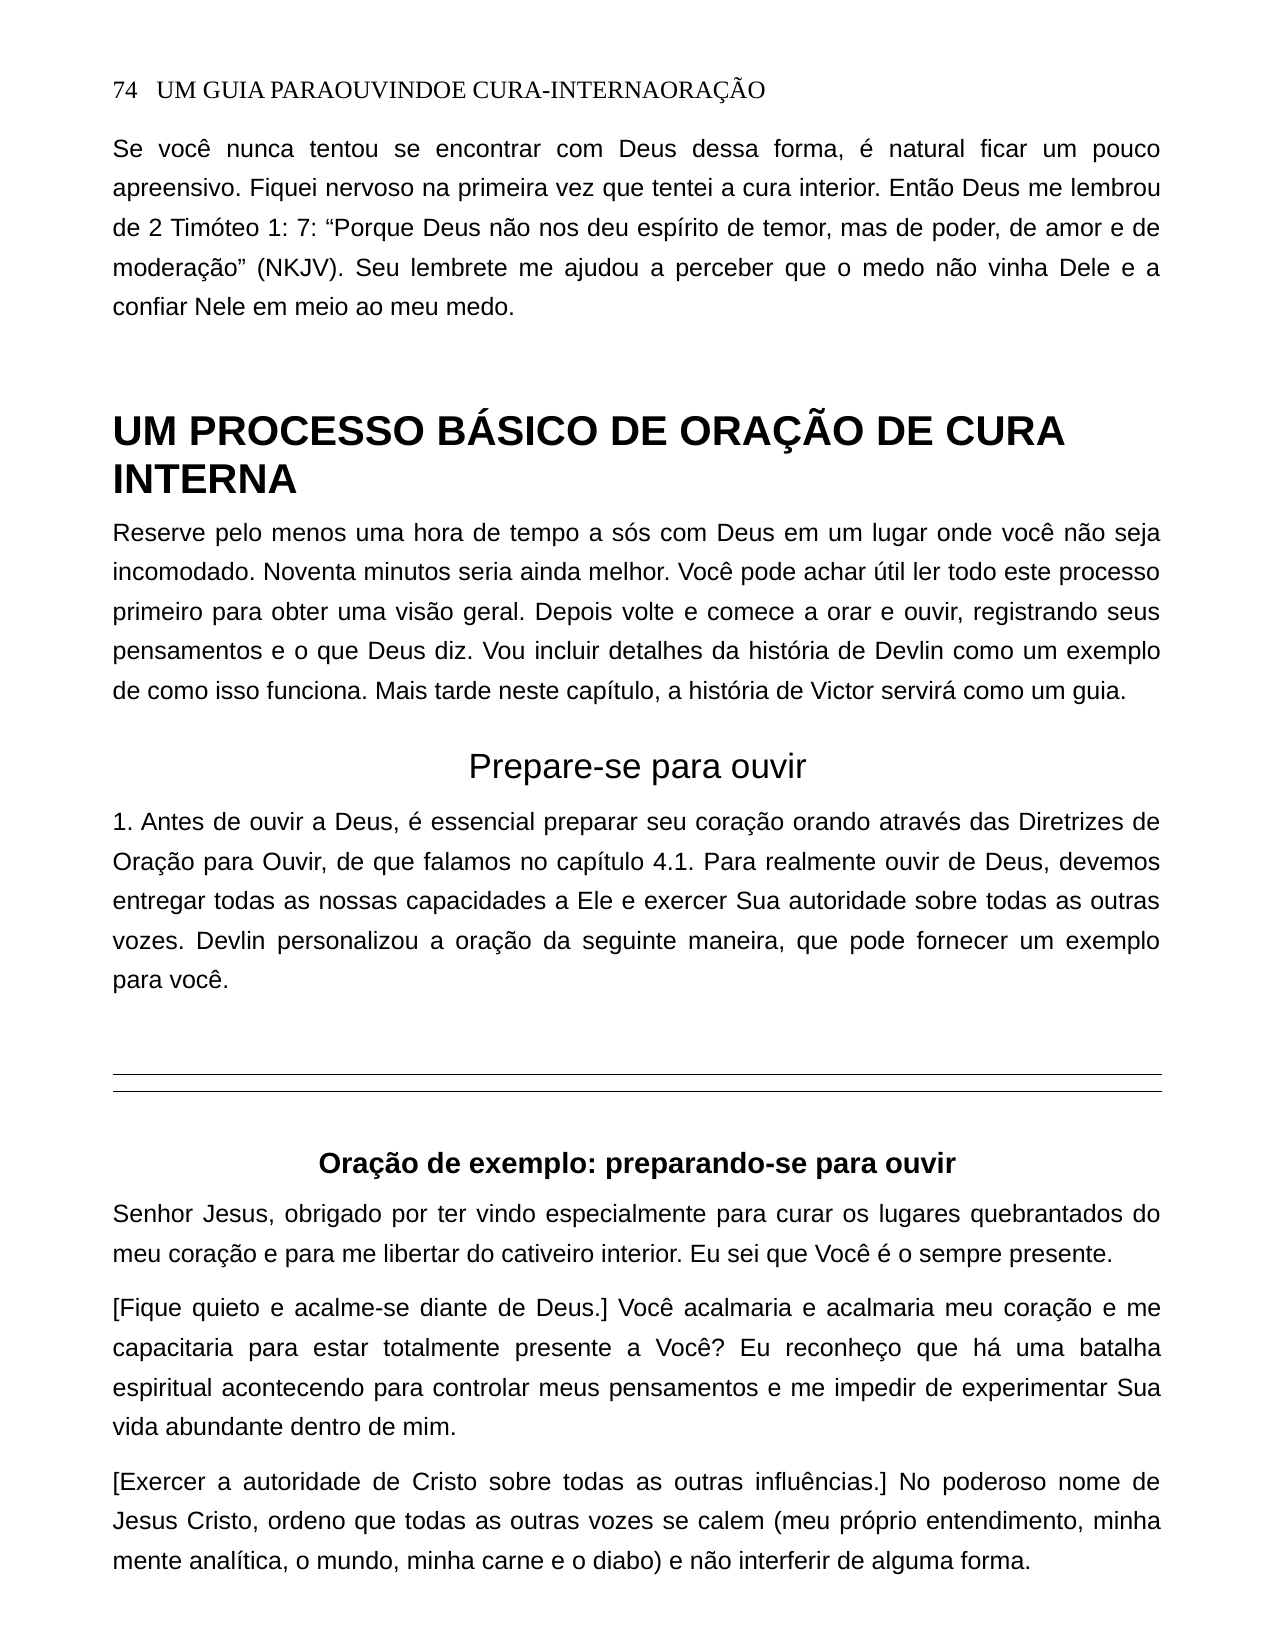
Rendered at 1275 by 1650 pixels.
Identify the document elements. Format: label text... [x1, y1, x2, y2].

text [Fique quieto e acalme-se diante de Deus.] Você acalmaria e acalmaria meu coração e me capacitaria para estar totalmente presente a Você? Eu reconheço que há uma batalha espiritual acontecendo para controlar meus pensamentos e me impedir de experimentar Sua vida abundante dentro de mim. [112, 1293, 1162, 1441]
text Oração de exemplo: preparando-se para ouvir [112, 1146, 1162, 1179]
text [Exercer a autoridade de Cristo sobre todas as outras influências.] No poderoso nome de Jesus Cristo, ordeno que todas as outras vozes se calem (meu próprio entendimento, minha mente analítica, o mundo, minha carne e o diabo) e não interferir de alguma forma. [112, 1467, 1162, 1574]
text Reserve pelo menos uma hora de tempo a sós com Deus em um lugar onde você não seja incomodado. Noventa minutos seria ainda melhor. Você pode achar útil ler todo este processo primeiro para obter uma visão geral. Depois volte e comece a orar e ouvir, registrando seus pensamentos e o que Deus diz. Vou incluir detalhes da história de Devlin como um exemplo de como isso funciona. Mais tarde neste capítulo, a história de Victor servirá como um guia. [112, 517, 1162, 704]
subtitle Prepare-se para ouvir [112, 745, 1162, 786]
text Senhor Jesus, obrigado por ter vindo especialmente para curar os lugares quebrantados do meu coração e para me libertar do cativeiro interior. Eu sei que Você é o sempre presente. [112, 1199, 1162, 1267]
subtitle UM PROCESSO BÁSICO DE ORAÇÃO DE CURA INTERNA [112, 407, 1162, 502]
text 1. Antes de ouvir a Deus, é essencial preparar seu coração orando através das Diretrizes de Oração para Ouvir, de que falamos no capítulo 4.1. Para realmente ouvir de Deus, devemos entregar todas as nossas capacidades a Ele e exercer Sua autoridade sobre todas as outras vozes. Devlin personalizou a oração da seguinte maneira, que pode fornecer um exemplo para você. [112, 807, 1162, 994]
text Se você nunca tentou se encontrar com Deus dessa forma, é natural ficar um pouco apreensivo. Fiquei nervoso na primeira vez que tentei a cura interior. Então Deus me lembrou de 2 Timóteo 1: 7: “Porque Deus não nos deu espírito de temor, mas de poder, de amor e de moderação” (NKJV). Seu lembrete me ajudou a perceber que o medo não vinha Dele e a confiar Nele em meio ao meu medo. [112, 134, 1162, 321]
